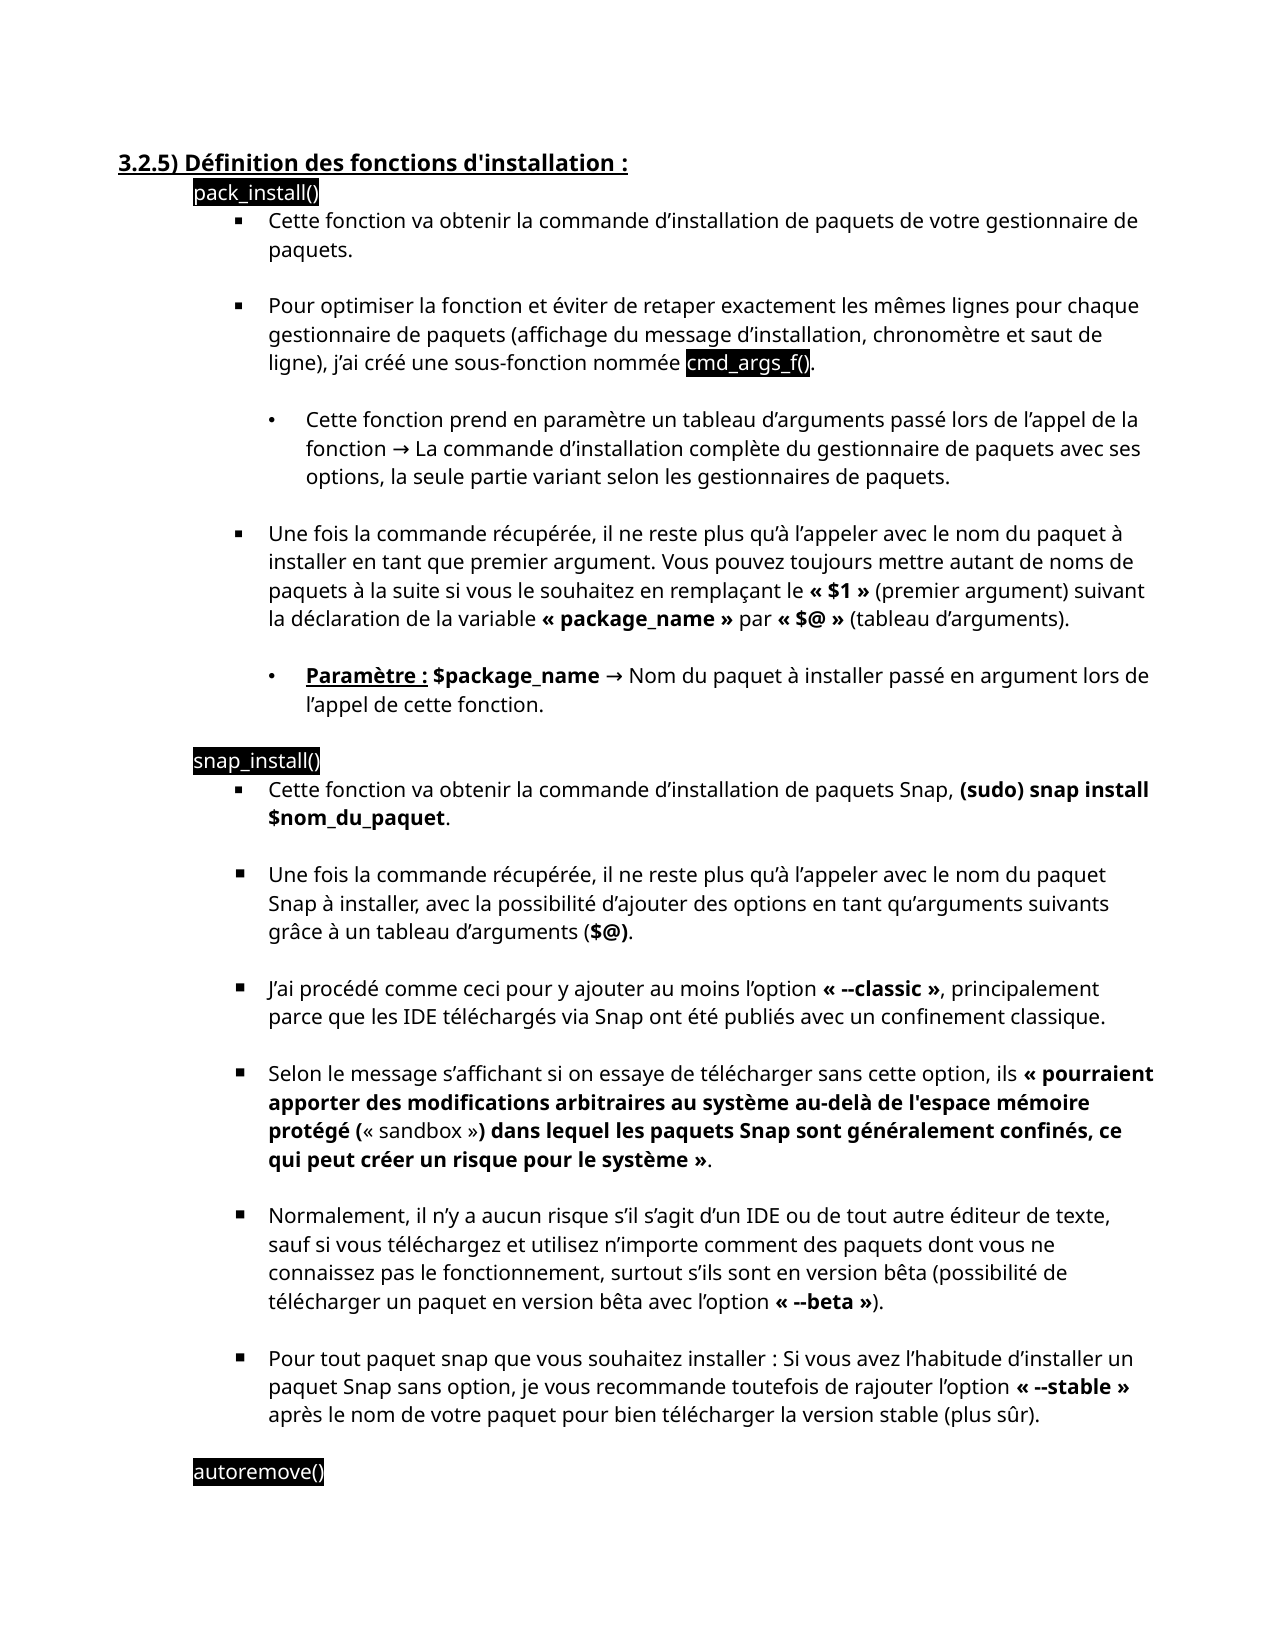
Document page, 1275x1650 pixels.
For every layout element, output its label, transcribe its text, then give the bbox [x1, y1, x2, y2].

list snap_install() [156, 747, 1157, 775]
text 3.2.5) Définition des fonctions d'installation : [118, 147, 1157, 178]
list J’ai procédé comme ceci pour y ajouter au moins l’option « --classic », principalement parce que les IDE téléchargés via Snap ont été publiés avec un confinement classique. [231, 974, 1157, 1031]
list Normalement, il n’y a aucun risque s’il s’agit d’un IDE ou de tout autre éditeur de texte, sauf si vous téléchargez et utilisez n’importe comment des paquets dont vous ne connaissez pas le fonctionnement, surtout s’ils sont en version bêta (possibilité de télécharger un paquet en version bêta avec l’option « --beta »). [231, 1202, 1157, 1315]
list Cette fonction prend en paramètre un tableau d’arguments passé lors de l’appel de la fonction → La commande d’installation complète du gestionnaire de paquets avec ses options, la seule partie variant selon les gestionnaires de paquets. [268, 405, 1157, 491]
list Une fois la commande récupérée, il ne reste plus qu’à l’appeler avec le nom du paquet Snap à installer, avec la possibilité d’ajouter des options en tant qu’arguments suivants grâce à un tableau d’arguments ($@). [231, 860, 1157, 946]
list Pour tout paquet snap que vous souhaitez installer : Si vous avez l’habitude d’installer un paquet Snap sans option, je vous recommande toutefois de rajouter l’option « --stable » après le nom de votre paquet pour bien télécharger la version stable (plus sûr). [231, 1344, 1157, 1429]
list autoremove() [156, 1457, 1157, 1486]
list Cette fonction va obtenir la commande d’installation de paquets de votre gestionnaire de paquets. [231, 206, 1157, 263]
list Cette fonction va obtenir la commande d’installation de paquets Snap, (sudo) snap install $nom_du_paquet. [231, 775, 1157, 832]
list Selon le message s’affichant si on essaye de télécharger sans cette option, ils « pourraient apporter des modifications arbitraires au système au-delà de l'espace mémoire protégé (« sandbox ») dans lequel les paquets Snap sont généralement confinés, ce qui peut créer un risque pour le système ». [231, 1059, 1157, 1173]
list Pour optimiser la fonction et éviter de retaper exactement les mêmes lignes pour chaque gestionnaire de paquets (affichage du message d’installation, chronomètre et saut de ligne), j’ai créé une sous-fonction nommée cmd_args_f(). [231, 292, 1157, 377]
list Une fois la commande récupérée, il ne reste plus qu’à l’appeler avec le nom du paquet à installer en tant que premier argument. Vous pouvez toujours mettre autant de noms de paquets à la suite si vous le souhaitez en remplaçant le « $1 » (premier argument) suivant la déclaration de la variable « package_name » par « $@ » (tableau d’arguments). [231, 519, 1157, 633]
list Paramètre : $package_name → Nom du paquet à installer passé en argument lors de l’appel de cette fonction. [268, 661, 1157, 718]
list pack_install() [156, 178, 1157, 206]
